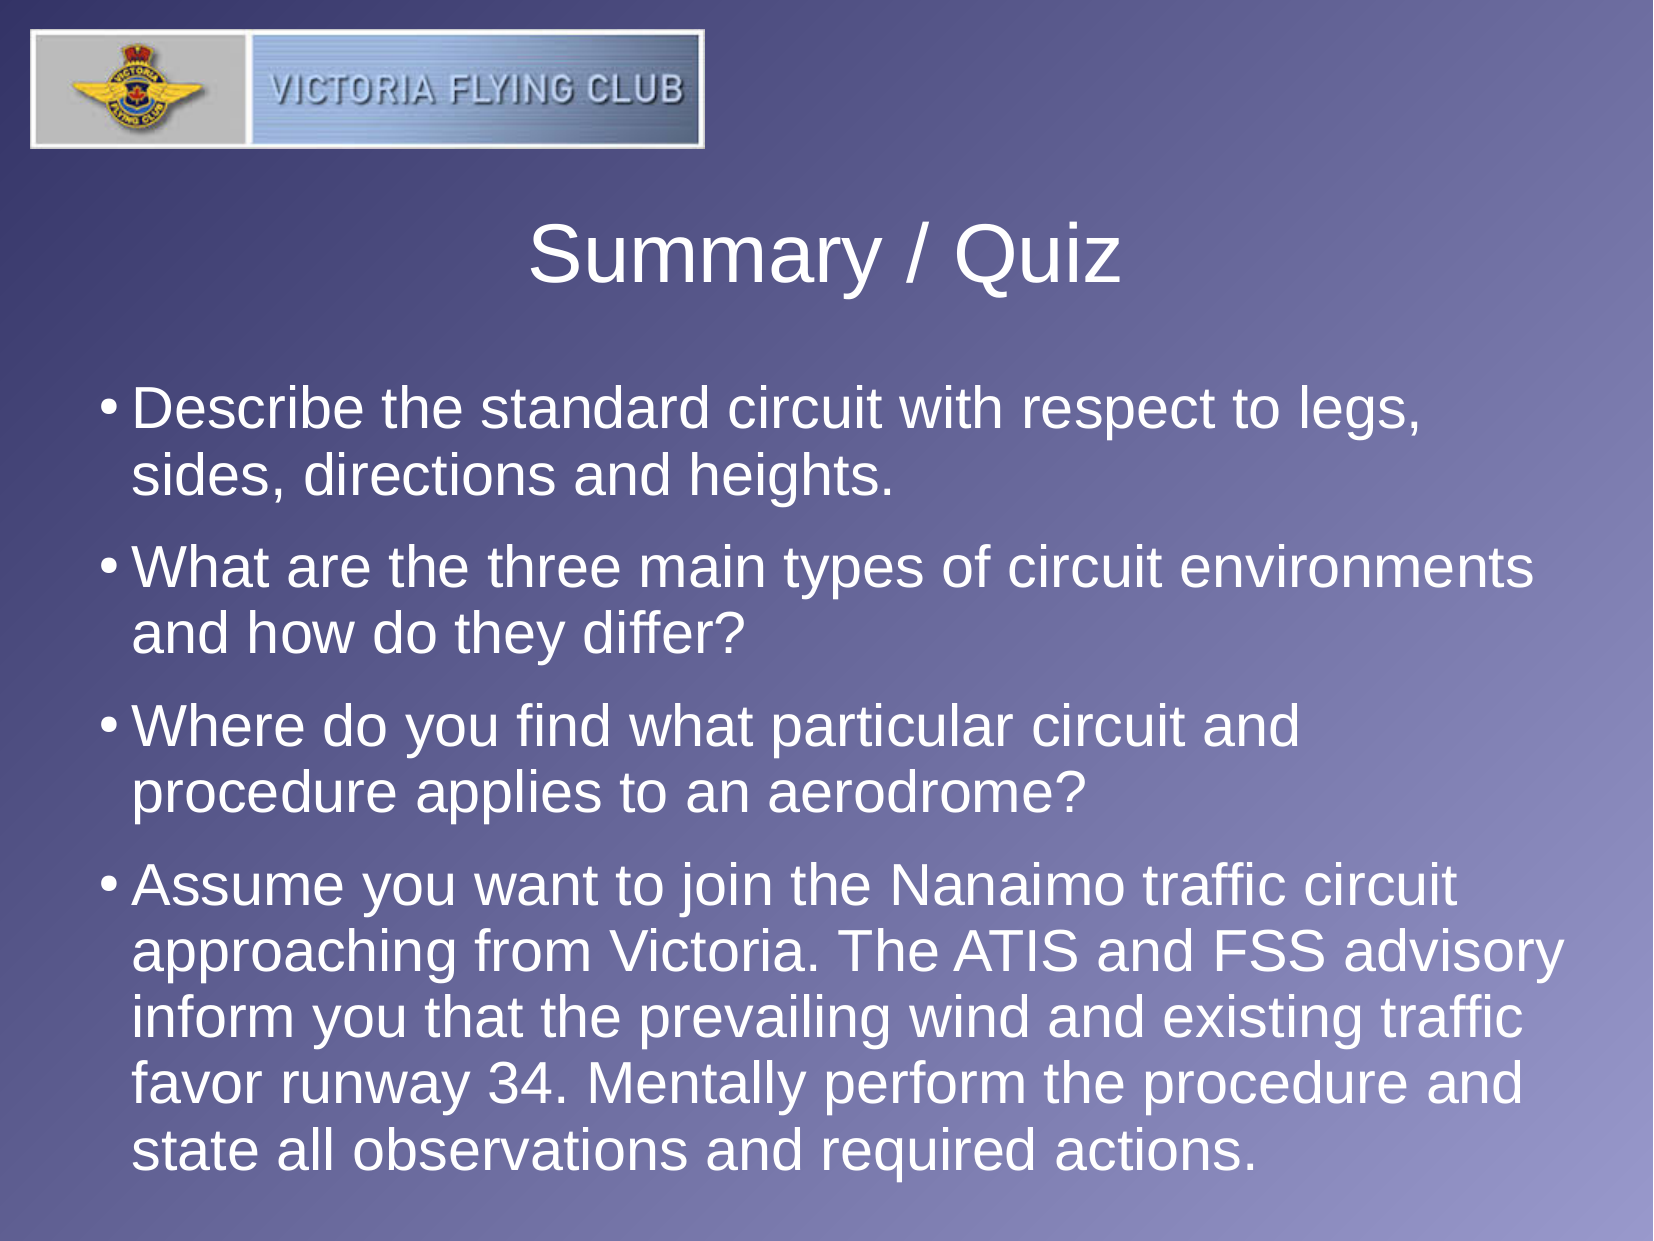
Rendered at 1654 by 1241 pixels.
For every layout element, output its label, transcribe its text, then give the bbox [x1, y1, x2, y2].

picture [30, 29, 705, 149]
title Summary / Quiz [82, 150, 1571, 358]
list Describe the standard circuit with respect to legs, sides, directions and heights. What are the three main types of circuit environments and how do they differ? Where do you find what particular circuit and procedure applies to an aerodrome? Assume you want to join the Nanaimo traffic circuit approaching from Victoria. The ATIS and FSS advisory inform you that the prevailing wind and existing traffic favor runway 34. Mentally perform the procedure and state all observations and required actions. [82, 375, 1571, 1201]
